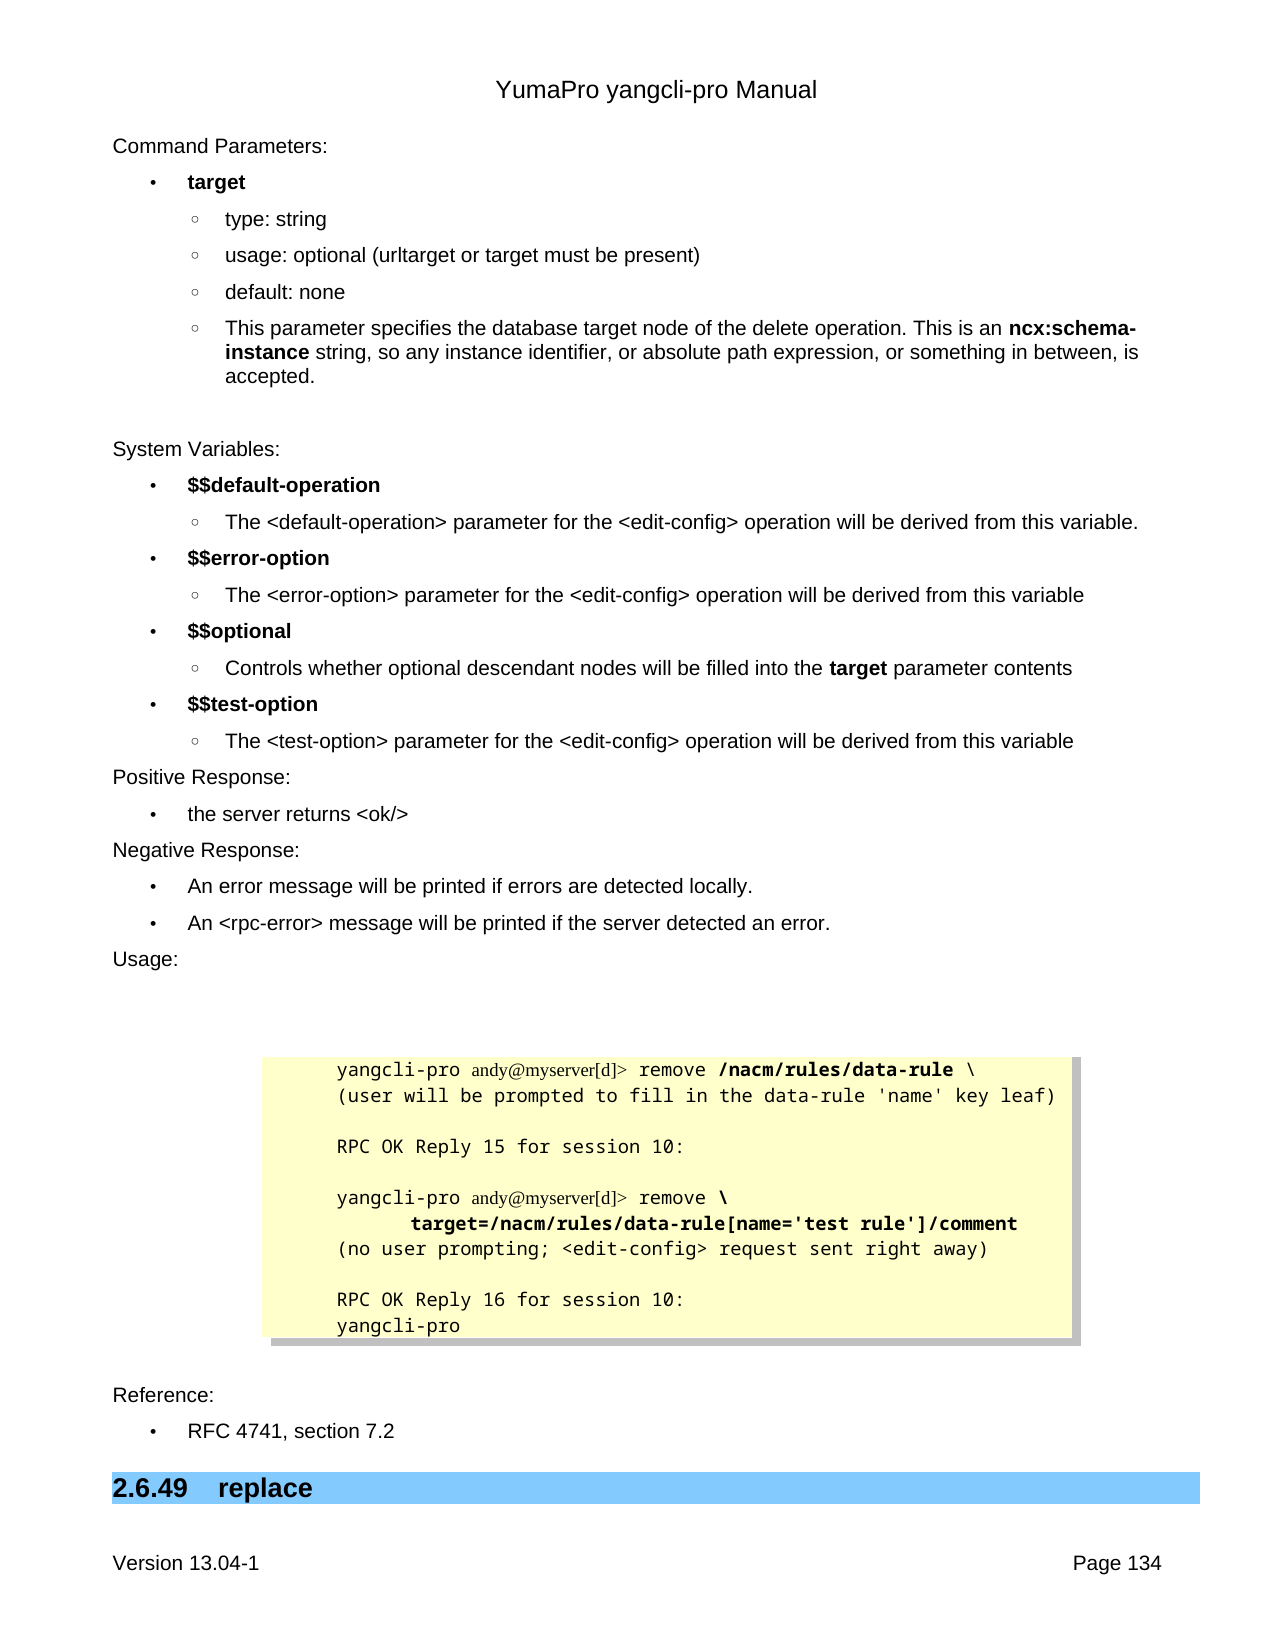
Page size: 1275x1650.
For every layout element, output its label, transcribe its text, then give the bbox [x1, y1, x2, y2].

list This parameter specifies the database target node of the delete operation. This is an ncx:schema-instance string, so any instance identifier, or absolute path expression, or something in between, is accepted. [187, 316, 1200, 388]
list An <rpc-error> message will be printed if the server detected an error. [150, 911, 1200, 935]
list RFC 4741, section 7.2 [150, 1419, 1200, 1443]
text (no user prompting; <edit-config> request sent right away) [262, 1235, 1072, 1261]
subtitle replace [112, 1472, 1200, 1504]
list $$default-operation [150, 473, 1200, 497]
text yangcli-pro andy@myserver[d]> remove \ [262, 1184, 1072, 1210]
text System Variables: [112, 437, 1200, 461]
text target=/nacm/rules/data-rule[name='test rule']/comment [262, 1210, 1072, 1235]
text RPC OK Reply 15 for session 10: [262, 1133, 1072, 1159]
list $$error-option [150, 546, 1200, 570]
list target [150, 170, 1200, 194]
list The <test-option> parameter for the <edit-config> operation will be derived from this variable [187, 728, 1200, 752]
text Positive Response: [112, 765, 1200, 789]
text yangcli-pro andy@myserver[d]> remove /nacm/rules/data-rule \ [262, 1057, 1072, 1082]
text yangcli-pro [262, 1312, 1072, 1337]
list $$test-option [150, 692, 1200, 716]
list type: string [187, 207, 1200, 231]
text Command Parameters: [112, 134, 1200, 158]
list Controls whether optional descendant nodes will be filled into the target parameter contents [187, 656, 1200, 679]
list $$optional [150, 619, 1200, 643]
text (user will be prompted to fill in the data-rule 'name' key leaf) [262, 1082, 1072, 1108]
text RPC OK Reply 16 for session 10: [262, 1286, 1072, 1312]
text Reference: [112, 1383, 1200, 1407]
text Negative Response: [112, 838, 1200, 862]
list default: none [187, 279, 1200, 303]
list An error message will be printed if errors are detected locally. [150, 874, 1200, 898]
list The <error-option> parameter for the <edit-config> operation will be derived from this variable [187, 583, 1200, 607]
list The <default-operation> parameter for the <edit-config> operation will be derived from this variable. [187, 510, 1200, 534]
list usage: optional (urltarget or target must be present) [187, 243, 1200, 267]
list the server returns <ok/> [150, 801, 1200, 825]
text Usage: [112, 947, 1200, 971]
